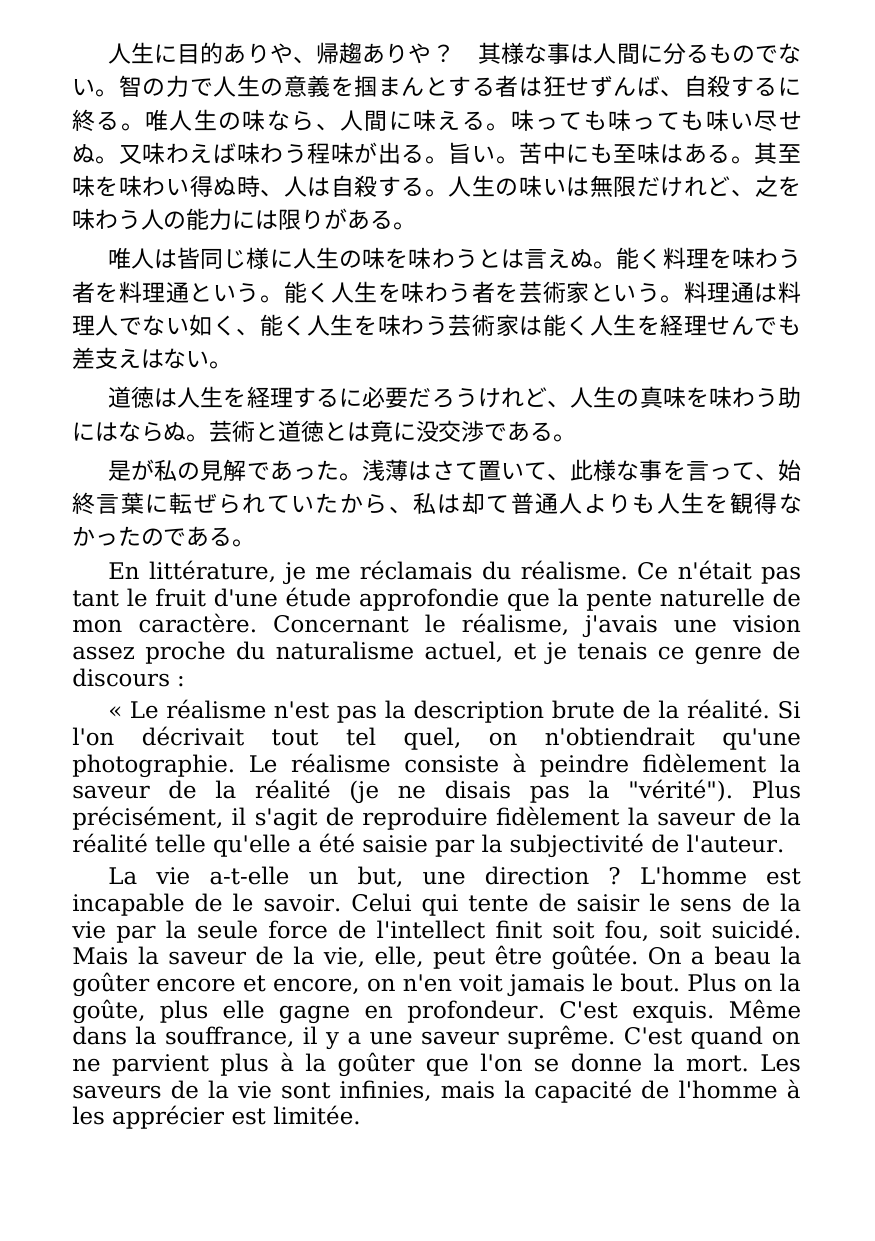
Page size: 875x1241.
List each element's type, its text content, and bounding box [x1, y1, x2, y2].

text « Le réalisme n'est pas la description brute de la réalité. Si l'on décrivait tout tel quel, on n'obtiendrait qu'une photographie. Le réalisme consiste à peindre fidèlement la saveur de la réalité (je ne disais pas la "vérité"). Plus précisément, il s'agit de reproduire fidèlement la saveur de la réalité telle qu'elle a été saisie par la subjectivité de l'auteur. [72, 697, 802, 857]
text 是が私の見解であった。浅薄はさて置いて、此様な事を言って、始終言葉に転ぜられていたから、私は却て普通人よりも人生を観得なかったのである。 [72, 453, 802, 552]
text La vie a-t-elle un but, une direction ? L'homme est incapable de le savoir. Celui qui tente de saisir le sens de la vie par la seule force de l'intellect finit soit fou, soit suicidé. Mais la saveur de la vie, elle, peut être goûtée. On a beau la goûter encore et encore, on n'en voit jamais le bout. Plus on la goûte, plus elle gagne en profondeur. C'est exquis. Même dans la souffrance, il y a une saveur suprême. C'est quand on ne parvient plus à la goûter que l'on se donne la mort. Les saveurs de la vie sont infinies, mais la capacité de l'homme à les apprécier est limitée. [72, 863, 802, 1130]
text 人生に目的ありや、帰趨ありや？ 其様な事は人間に分るものでない。智の力で人生の意義を掴まんとする者は狂せずんば、自殺するに終る。唯人生の味なら、人間に味える。味っても味っても味い尽せぬ。又味わえば味わう程味が出る。旨い。苦中にも至味はある。其至味を味わい得ぬ時、人は自殺する。人生の味いは無限だけれど、之を味わう人の能力には限りがある。 [72, 36, 802, 235]
text En littérature, je me réclamais du réalisme. Ce n'était pas tant le fruit d'une étude approfondie que la pente naturelle de mon caractère. Concernant le réalisme, j'avais une vision assez proche du naturalisme actuel, et je tenais ce genre de discours : [72, 558, 802, 692]
text 唯人は皆同じ様に人生の味を味わうとは言えぬ。能く料理を味わう者を料理通という。能く人生を味わう者を芸術家という。料理通は料理人でない如く、能く人生を味わう芸術家は能く人生を経理せんでも差支えはない。 [72, 241, 802, 374]
text 道徳は人生を経理するに必要だろうけれど、人生の真味を味わう助にはならぬ。芸術と道徳とは竟に没交渉である。 [72, 380, 802, 447]
